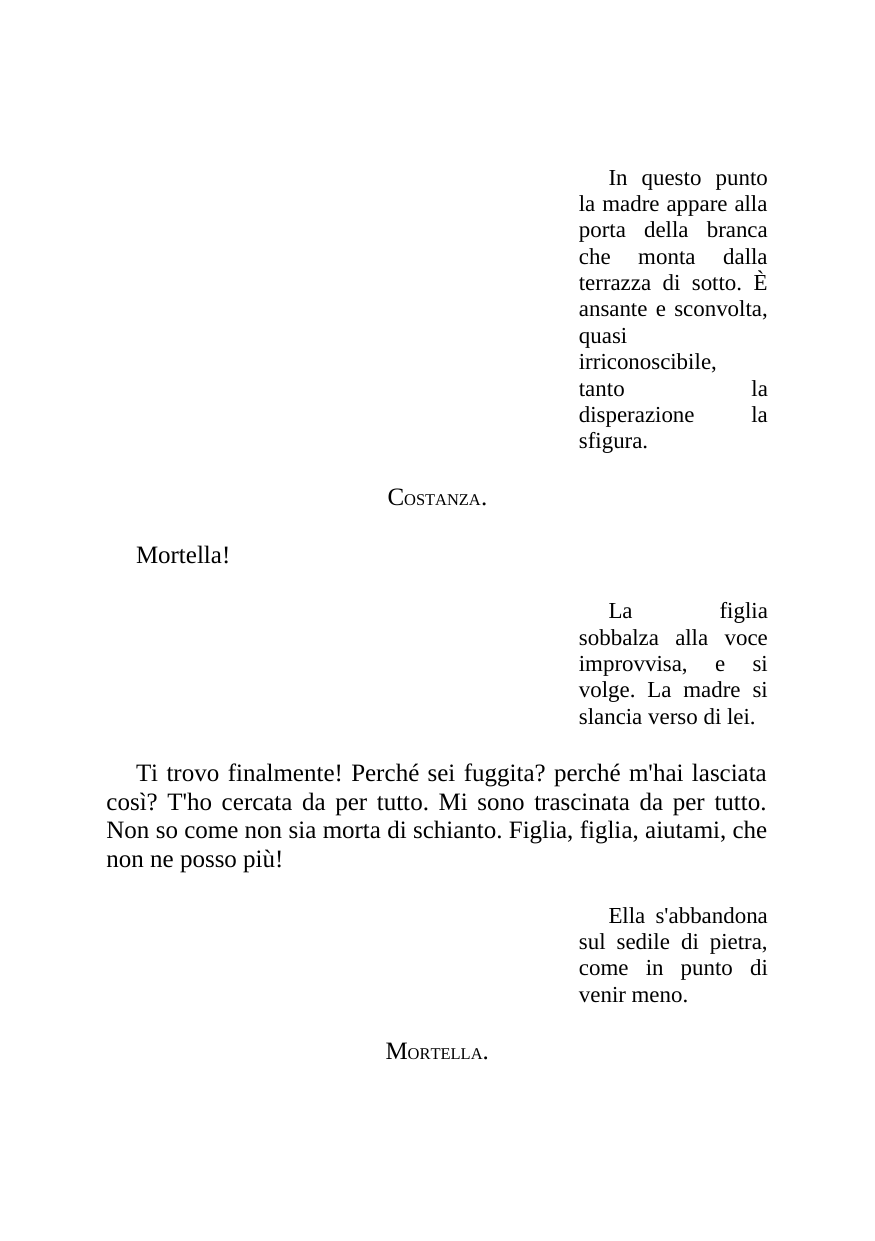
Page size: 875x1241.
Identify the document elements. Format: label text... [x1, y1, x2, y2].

text Costanza. [106, 482, 768, 511]
text Ella s'abbandona sul sedile di pietra, come in punto di venir meno. [579, 902, 768, 1007]
text Ti trovo finalmente! Perché sei fuggita? perché m'hai lasciata così? T'ho cercata da per tutto. Mi sono trascinata da per tutto. Non so come non sia morta di schianto. Figlia, figlia, aiutami, che non ne posso più! [106, 758, 768, 873]
text La figlia sobbalza alla voce improvvisa, e si volge. La madre si slancia verso di lei. [579, 597, 768, 729]
text In questo punto la madre appare alla porta della branca che monta dalla terrazza di sotto. È ansante e sconvolta, quasi irriconoscibile, tanto la disperazione la sfigura. [579, 164, 768, 454]
text Mortella. [106, 1036, 768, 1064]
text Mortella! [106, 540, 768, 569]
